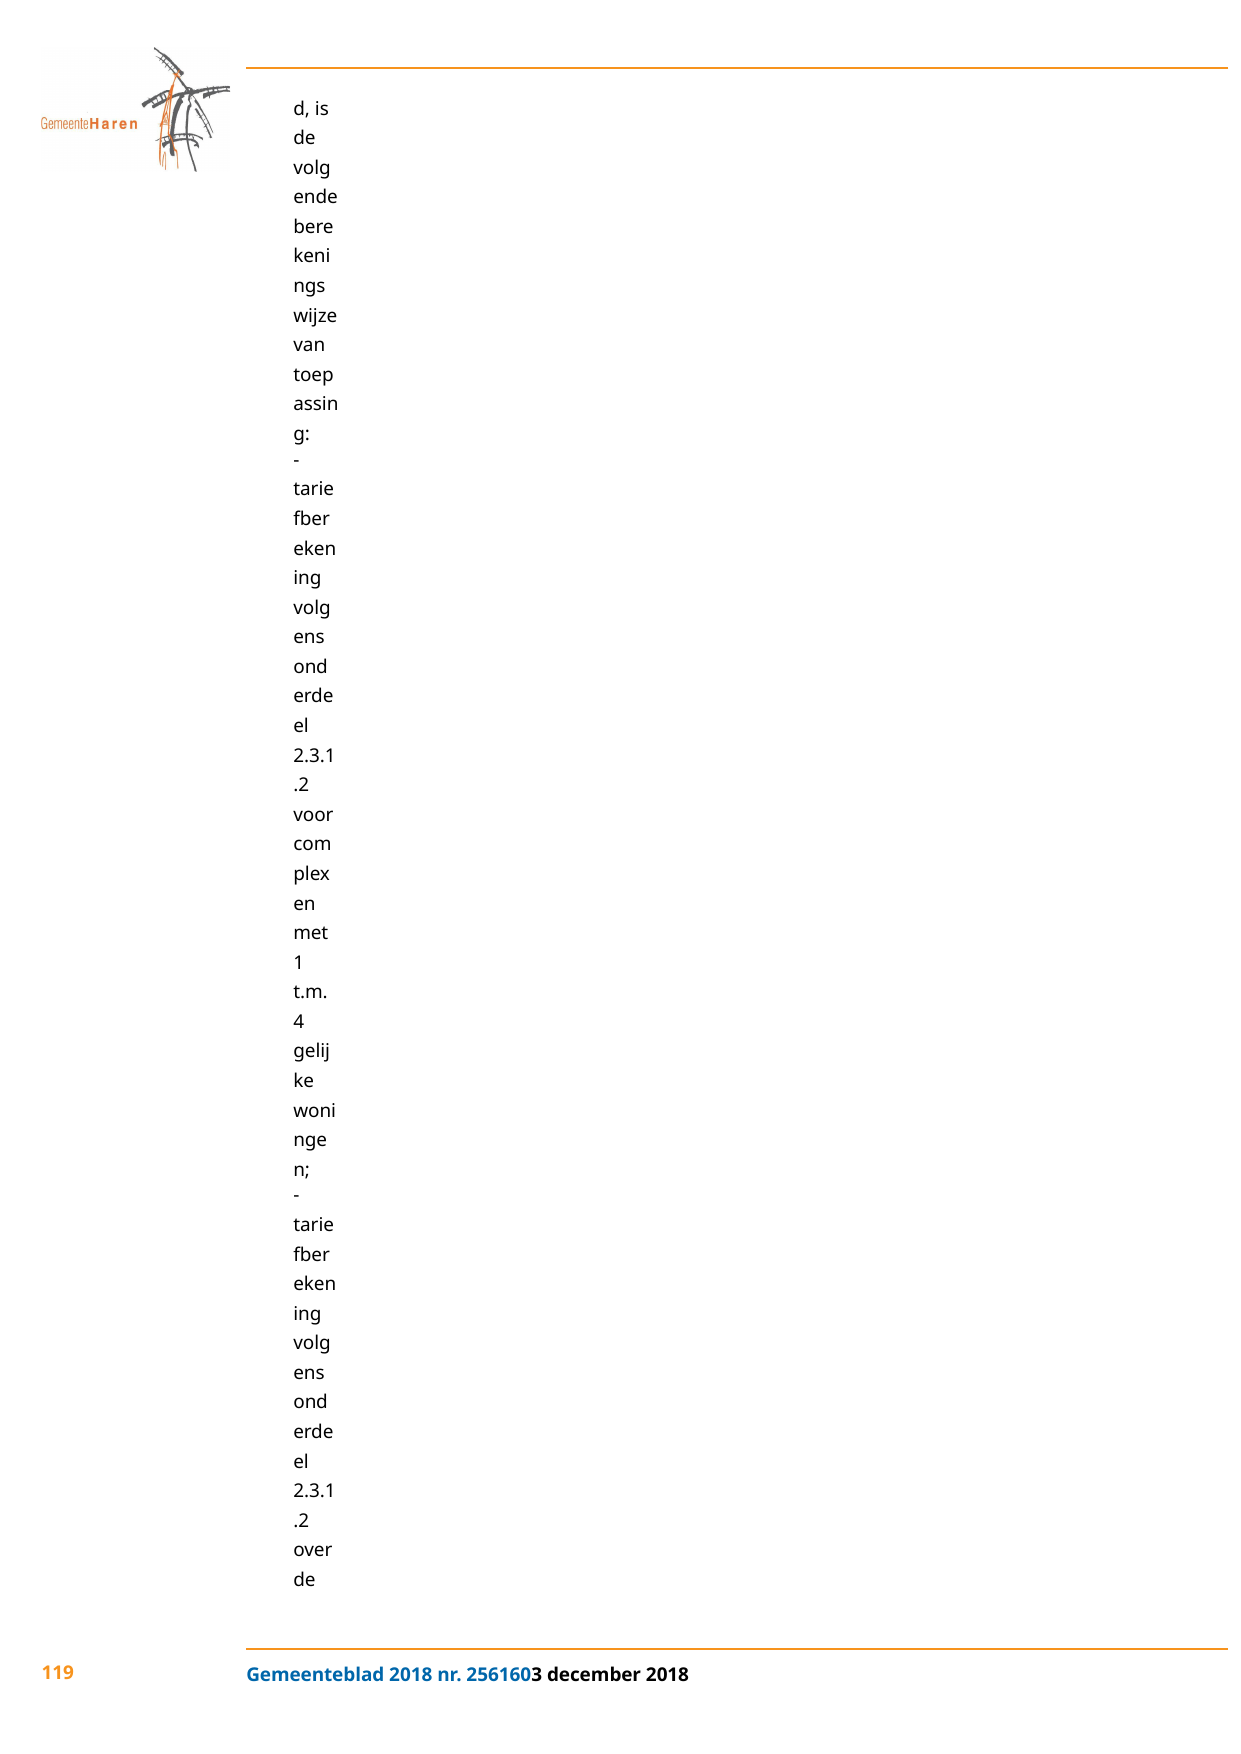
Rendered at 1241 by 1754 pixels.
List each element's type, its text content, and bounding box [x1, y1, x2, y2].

picture [41, 47, 231, 172]
table_cell [384, 95, 429, 446]
table_cell [384, 446, 429, 1182]
table_cell - tariefberekening volgens onderdeel 2.3.1.2 over de [293, 1182, 338, 1592]
table_cell [338, 446, 383, 1182]
table_cell d, is de volgende berekeningswijze van toepassing: [293, 95, 338, 446]
table_cell [338, 95, 383, 446]
table_cell [248, 446, 293, 1182]
table_cell [384, 1182, 429, 1592]
table_cell - tariefberekening volgens onderdeel 2.3.1.2 voor complexen met 1 t.m. 4 gelijke woningen; [293, 446, 338, 1182]
table_cell [248, 1182, 293, 1592]
table_cell [338, 1182, 383, 1592]
table_cell [248, 95, 293, 446]
